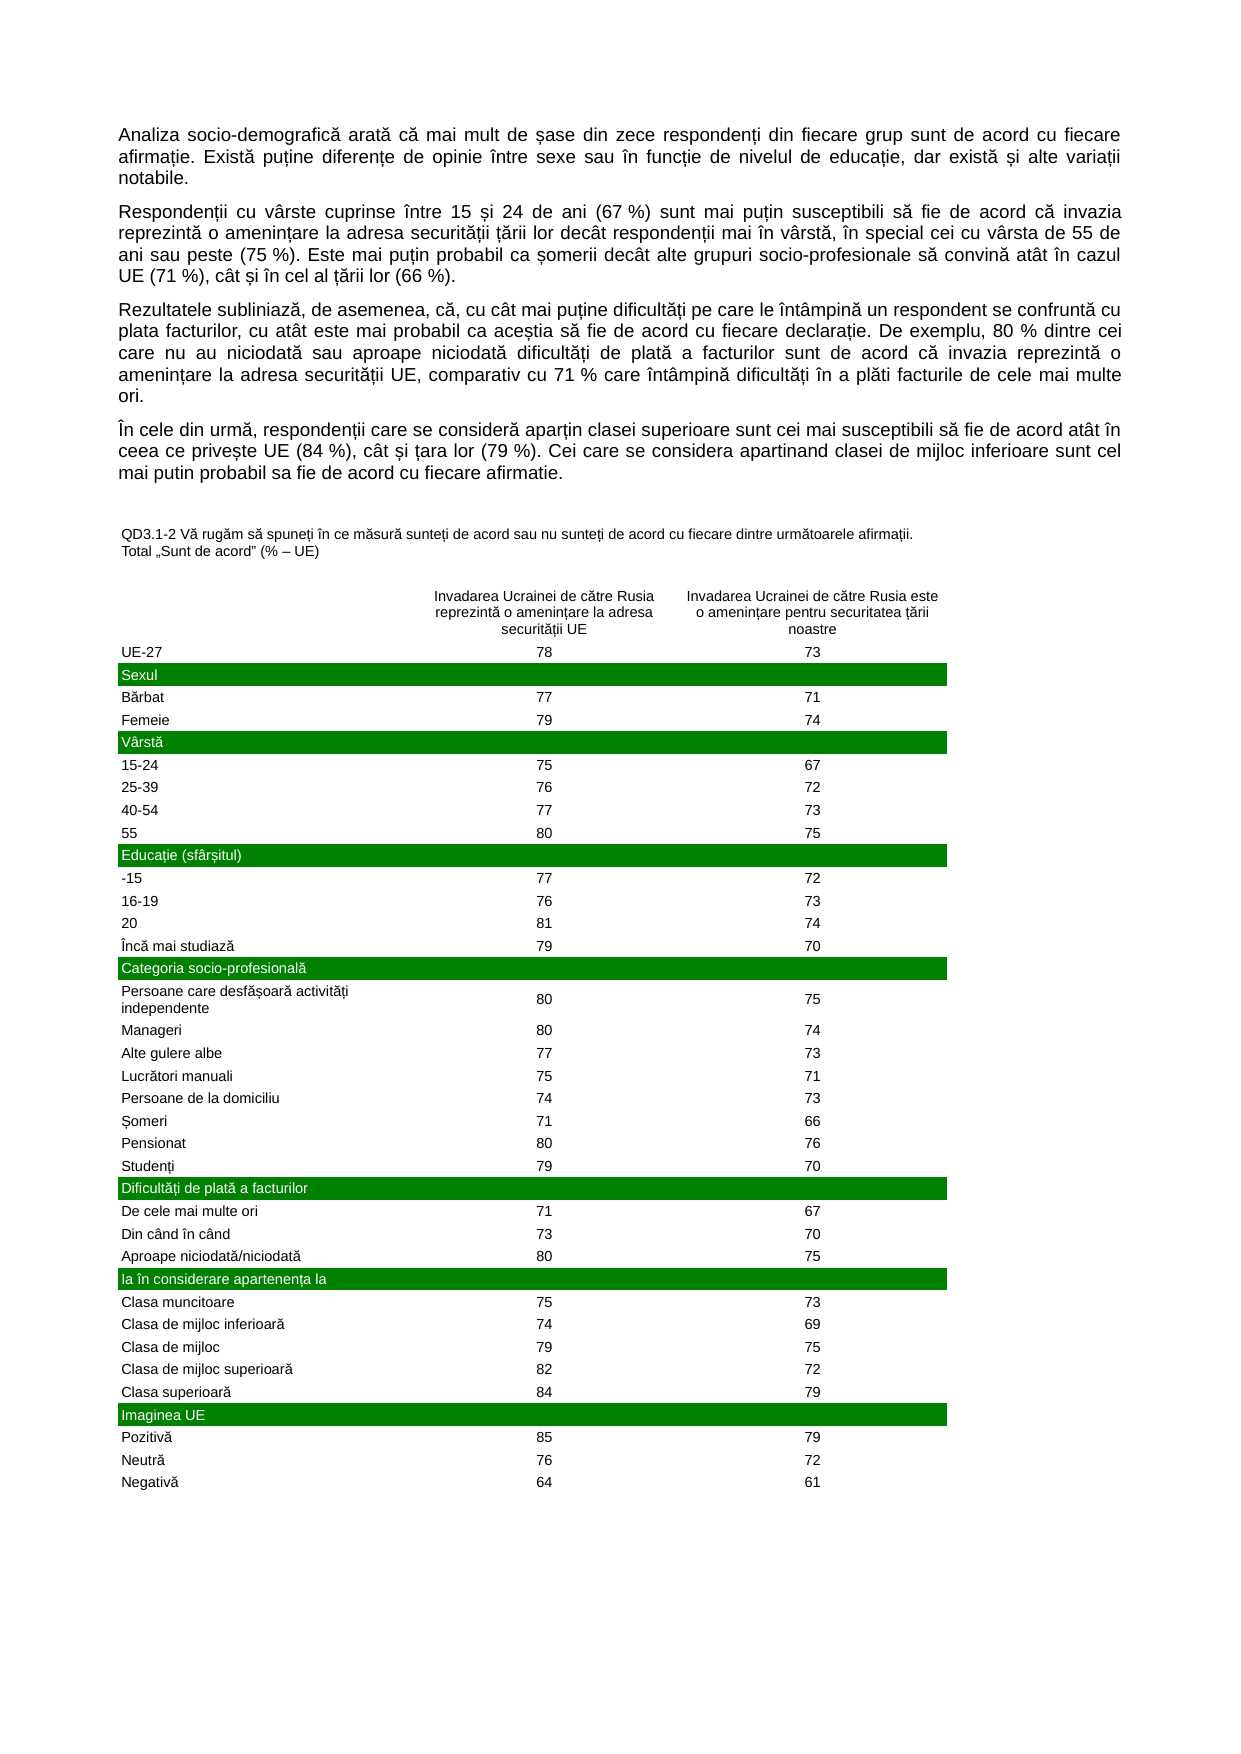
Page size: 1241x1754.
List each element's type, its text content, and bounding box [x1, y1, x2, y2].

table_cell Femeie [118, 709, 410, 731]
table_cell 69 [678, 1313, 947, 1336]
table_cell 81 [410, 912, 678, 934]
table_cell [410, 731, 678, 754]
table_cell 71 [410, 1110, 678, 1132]
table_cell 67 [678, 1200, 947, 1222]
table_cell 80 [410, 1245, 678, 1268]
table_cell Aproape niciodată/niciodată [118, 1245, 410, 1268]
table_cell Persoane de la domiciliu [118, 1087, 410, 1109]
table_cell 78 [410, 641, 678, 663]
table_cell 74 [678, 709, 947, 731]
table_cell 75 [678, 821, 947, 844]
table_cell 72 [678, 1358, 947, 1381]
table_cell 70 [678, 1223, 947, 1245]
table_cell 73 [678, 1087, 947, 1109]
table_cell 74 [410, 1087, 678, 1109]
table_cell Invadarea Ucrainei de către Rusia reprezintă o amenințare la adresa securității UE [410, 585, 678, 641]
table_cell 74 [410, 1313, 678, 1336]
table_cell Persoane care desfășoară activități independente [118, 980, 410, 1019]
table_cell 72 [678, 776, 947, 799]
table_cell Neutră [118, 1449, 410, 1471]
table_cell 77 [410, 867, 678, 889]
table_cell Clasa de mijloc inferioară [118, 1313, 410, 1336]
table_cell [410, 663, 678, 686]
table_cell 80 [410, 1019, 678, 1042]
table_cell 80 [410, 1132, 678, 1155]
table_cell 73 [410, 1223, 678, 1245]
table_cell 75 [410, 754, 678, 776]
table_cell 79 [678, 1426, 947, 1448]
table_cell 72 [678, 867, 947, 889]
table_cell Șomeri [118, 1110, 410, 1132]
table_cell 25-39 [118, 776, 410, 799]
table_cell Dificultăți de plată a facturilor [118, 1177, 410, 1200]
table_cell 79 [410, 1336, 678, 1358]
table_cell 76 [678, 1132, 947, 1155]
table_cell -15 [118, 867, 410, 889]
table_cell Clasa superioară [118, 1381, 410, 1403]
table_cell 15-24 [118, 754, 410, 776]
table_cell [678, 1403, 947, 1426]
table_cell 64 [410, 1471, 678, 1494]
table_cell 73 [678, 889, 947, 912]
table_cell 67 [678, 754, 947, 776]
table_cell 77 [410, 1042, 678, 1064]
table_cell 79 [678, 1381, 947, 1403]
table_cell [410, 562, 678, 584]
table_cell Invadarea Ucrainei de către Rusia este o amenințare pentru securitatea țării noastre [678, 585, 947, 641]
table_cell Categoria socio-profesională [118, 957, 410, 980]
table_cell 75 [678, 1245, 947, 1268]
table_cell [678, 1268, 947, 1290]
table_cell [678, 957, 947, 980]
table_cell [678, 844, 947, 867]
table_cell Clasa muncitoare [118, 1290, 410, 1313]
table_cell 77 [410, 686, 678, 708]
table_cell Imaginea UE [118, 1403, 410, 1426]
table_cell 70 [678, 1155, 947, 1177]
table_cell Clasa de mijloc superioară [118, 1358, 410, 1381]
table_cell Alte gulere albe [118, 1042, 410, 1064]
table_cell 75 [678, 980, 947, 1019]
table_cell 61 [678, 1471, 947, 1494]
table_cell Ia în considerare apartenența la [118, 1268, 410, 1290]
table_cell 73 [678, 641, 947, 663]
table_cell Sexul [118, 663, 410, 686]
table_cell 77 [410, 799, 678, 821]
table_cell Pozitivă [118, 1426, 410, 1448]
table_cell Negativă [118, 1471, 410, 1494]
table_cell [410, 1403, 678, 1426]
table_cell Bărbat [118, 686, 410, 708]
table_cell 73 [678, 1290, 947, 1313]
table_cell 75 [410, 1064, 678, 1087]
table_cell Clasa de mijloc [118, 1336, 410, 1358]
table_cell 40-54 [118, 799, 410, 821]
table_cell Încă mai studiază [118, 935, 410, 957]
table_cell Studenți [118, 1155, 410, 1177]
text Analiza socio-demografică arată că mai mult de șase din zece respondenți din fiecare grup sunt de acord cu fiecare afirmație. Există puține diferențe de opinie între sexe sau în funcție de nivelul de educație, dar există și alte variații notabile. [118, 124, 1122, 189]
table_cell [410, 1177, 678, 1200]
table_cell 71 [410, 1200, 678, 1222]
text Rezultatele subliniază, de asemenea, că, cu cât mai puține dificultăți pe care le întâmpină un respondent se confruntă cu plata facturilor, cu atât este mai probabil ca aceștia să fie de acord cu fiecare declarație. De exemplu, 80 % dintre cei care nu au niciodată sau aproape niciodată dificultăți de plată a facturilor sunt de acord că invazia reprezintă o amenințare la adresa securității UE, comparativ cu 71 % care întâmpină dificultăți în a plăti facturile de cele mai multe ori. [118, 299, 1122, 407]
table_cell 74 [678, 912, 947, 934]
table_cell Manageri [118, 1019, 410, 1042]
table_cell 74 [678, 1019, 947, 1042]
table_cell 75 [678, 1336, 947, 1358]
table_cell 79 [410, 935, 678, 957]
table_cell 80 [410, 980, 678, 1019]
table_cell 71 [678, 1064, 947, 1087]
table_cell [410, 1268, 678, 1290]
table_cell [410, 957, 678, 980]
table_cell 84 [410, 1381, 678, 1403]
text În cele din urmă, respondenții care se consideră aparțin clasei superioare sunt cei mai susceptibili să fie de acord atât în ceea ce privește UE (84 %), cât și țara lor (79 %). Cei care se considera apartinand clasei de mijloc inferioare sunt cel mai putin probabil sa fie de acord cu fiecare afirmatie. [118, 418, 1122, 483]
table_cell 16-19 [118, 889, 410, 912]
table_cell 85 [410, 1426, 678, 1448]
table_cell [678, 663, 947, 686]
table_cell 70 [678, 935, 947, 957]
table_cell 66 [678, 1110, 947, 1132]
table_cell [678, 1177, 947, 1200]
table_cell [118, 585, 410, 641]
table_cell 73 [678, 799, 947, 821]
table_cell [678, 562, 947, 584]
table_cell Pensionat [118, 1132, 410, 1155]
table_cell 55 [118, 821, 410, 844]
table_cell [118, 562, 410, 584]
table_cell 75 [410, 1290, 678, 1313]
table_cell Din când în când [118, 1223, 410, 1245]
table_cell 72 [678, 1449, 947, 1471]
table_cell De cele mai multe ori [118, 1200, 410, 1222]
table_cell 80 [410, 821, 678, 844]
table_cell 71 [678, 686, 947, 708]
table_cell 76 [410, 776, 678, 799]
table_cell 82 [410, 1358, 678, 1381]
table_cell [678, 731, 947, 754]
table_cell 20 [118, 912, 410, 934]
table_header QD3.1-2 Vă rugăm să spuneți în ce măsură sunteți de acord sau nu sunteți de acord cu fiecare dintre următoarele afirmații. Total „Sunt de acord” (% – UE) [118, 523, 947, 562]
table_cell 79 [410, 709, 678, 731]
table_cell UE-27 [118, 641, 410, 663]
table_cell 76 [410, 889, 678, 912]
table_cell Lucrători manuali [118, 1064, 410, 1087]
table_cell 76 [410, 1449, 678, 1471]
table_cell [410, 844, 678, 867]
text Respondenții cu vârste cuprinse între 15 și 24 de ani (67 %) sunt mai puțin susceptibili să fie de acord că invazia reprezintă o amenințare la adresa securității țării lor decât respondenții mai în vârstă, în special cei cu vârsta de 55 de ani sau peste (75 %). Este mai puțin probabil ca șomerii decât alte grupuri socio-profesionale să convină atât în cazul UE (71 %), cât și în cel al țării lor (66 %). [118, 201, 1122, 287]
table_cell 73 [678, 1042, 947, 1064]
table_cell Vârstă [118, 731, 410, 754]
table_cell Educație (sfârșitul) [118, 844, 410, 867]
table_cell 79 [410, 1155, 678, 1177]
